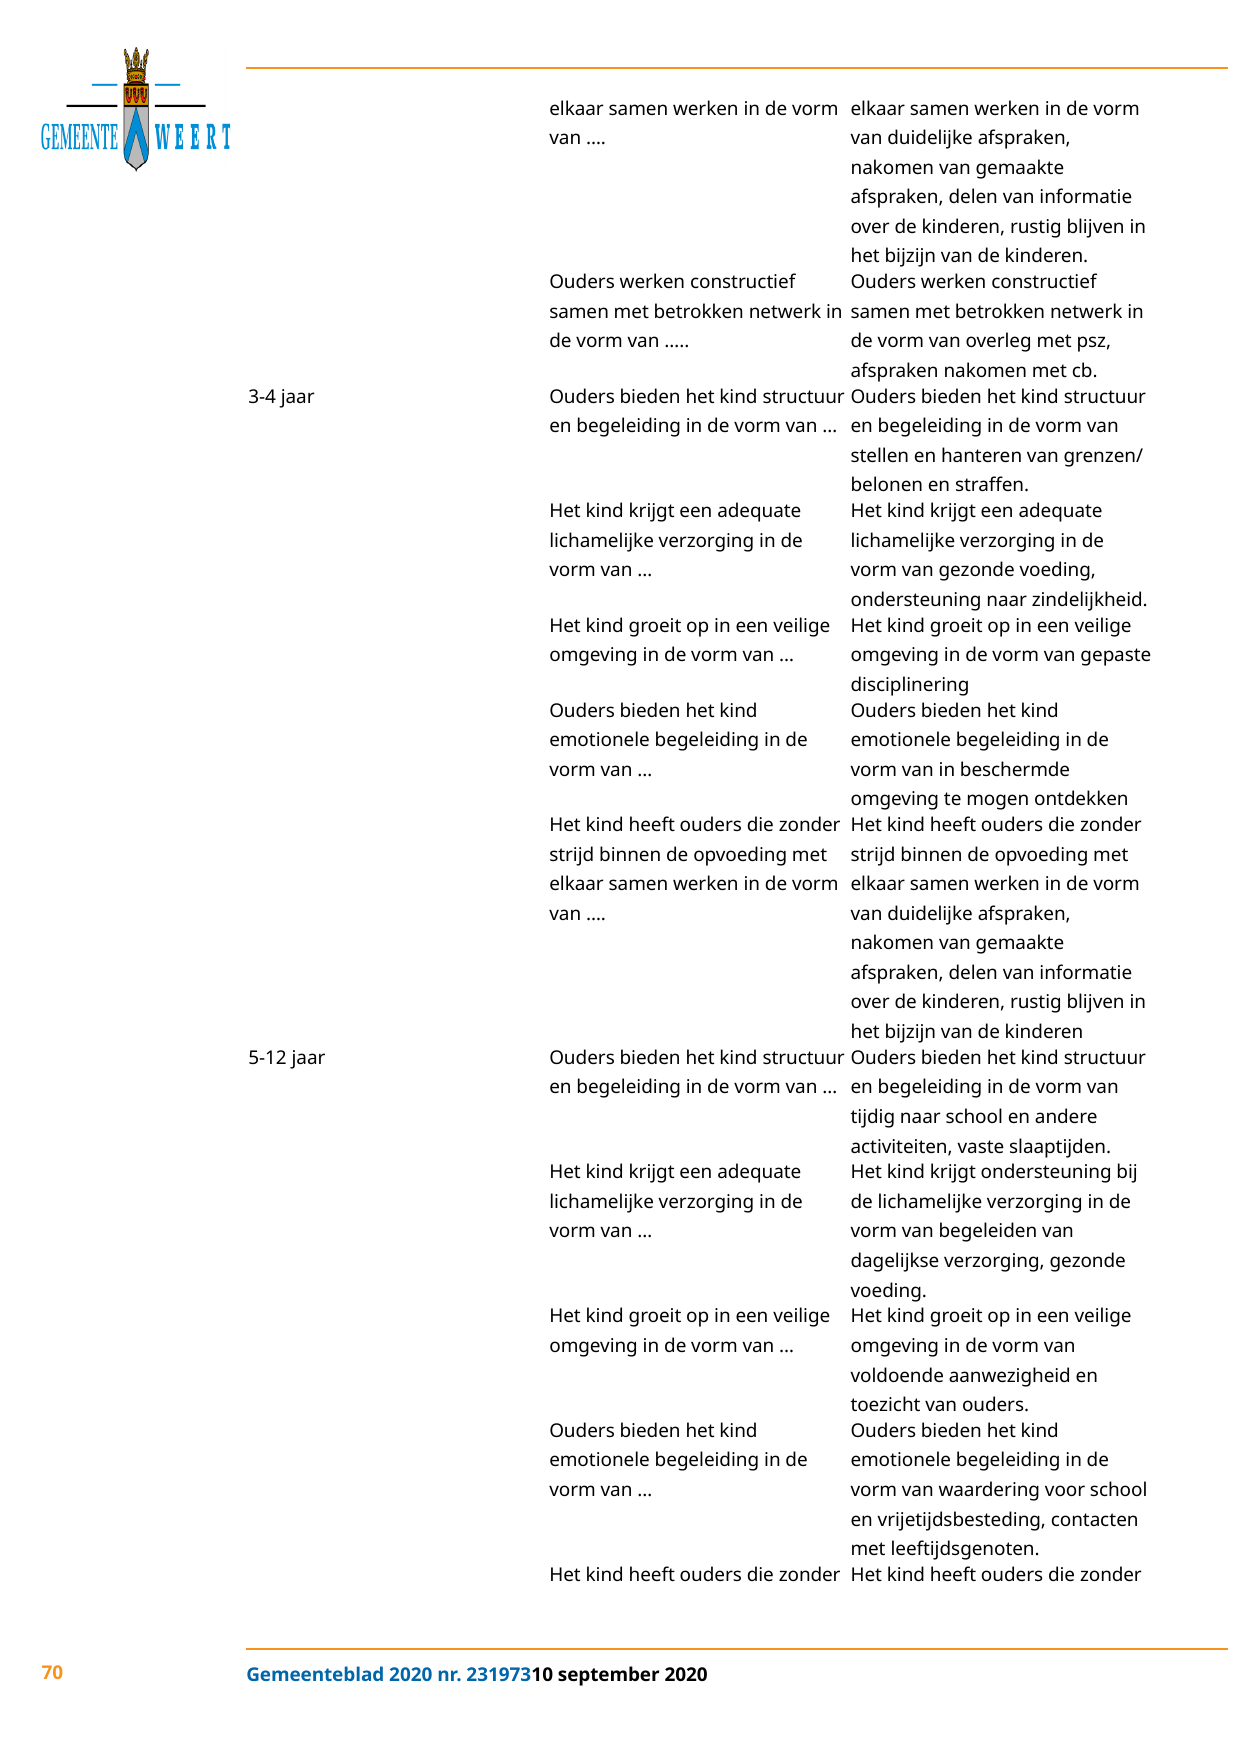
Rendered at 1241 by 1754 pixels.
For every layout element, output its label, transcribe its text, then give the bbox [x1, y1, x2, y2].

table_cell [248, 811, 549, 1044]
table_cell [248, 1303, 549, 1417]
table_cell Ouders bieden het kind emotionele begeleiding in de vorm van … [549, 697, 850, 811]
table_cell elkaar samen werken in de vorm van …. [549, 95, 850, 268]
picture [41, 47, 231, 172]
table_cell Het kind krijgt een adequate lichamelijke verzorging in de vorm van … [549, 1159, 850, 1303]
table_cell Ouders bieden het kind structuur en begeleiding in de vorm van … [549, 1044, 850, 1158]
table_cell Het kind groeit op in een veilige omgeving in de vorm van gepaste disciplinering [850, 612, 1152, 697]
table_cell Het kind heeft ouders die zonder [549, 1561, 850, 1587]
table_cell Ouders bieden het kind emotionele begeleiding in de vorm van … [549, 1417, 850, 1561]
table_cell Het kind krijgt ondersteuning bij de lichamelijke verzorging in de vorm van begeleiden van dagelijkse verzorging, gezonde voeding. [850, 1159, 1152, 1303]
table_cell [248, 612, 549, 697]
table_cell [248, 1417, 549, 1561]
table_cell [248, 95, 549, 268]
table_cell Ouders bieden het kind emotionele begeleiding in de vorm van waardering voor school en vrijetijdsbesteding, contacten met leeftijdsgenoten. [850, 1417, 1152, 1561]
table_cell Het kind groeit op in een veilige omgeving in de vorm van … [549, 1303, 850, 1417]
table_cell Het kind krijgt een adequate lichamelijke verzorging in de vorm van … [549, 498, 850, 612]
table_cell Ouders werken constructief samen met betrokken netwerk in de vorm van overleg met psz, afspraken nakomen met cb. [850, 269, 1152, 383]
table_cell Ouders bieden het kind emotionele begeleiding in de vorm van in beschermde omgeving te mogen ontdekken [850, 697, 1152, 811]
table_cell Ouders bieden het kind structuur en begeleiding in de vorm van tijdig naar school en andere activiteiten, vaste slaaptijden. [850, 1044, 1152, 1158]
table_cell Het kind heeft ouders die zonder strijd binnen de opvoeding met elkaar samen werken in de vorm van …. [549, 811, 850, 1044]
table_cell [248, 269, 549, 383]
table_cell Ouders bieden het kind structuur en begeleiding in de vorm van stellen en hanteren van grenzen/ belonen en straffen. [850, 383, 1152, 497]
table_cell Het kind krijgt een adequate lichamelijke verzorging in de vorm van gezonde voeding, ondersteuning naar zindelijkheid. [850, 498, 1152, 612]
table_cell elkaar samen werken in de vorm van duidelijke afspraken, nakomen van gemaakte afspraken, delen van informatie over de kinderen, rustig blijven in het bijzijn van de kinderen. [850, 95, 1152, 268]
table_cell 3-4 jaar [248, 383, 549, 497]
table_cell [248, 498, 549, 612]
table_cell [248, 1159, 549, 1303]
table_cell Ouders bieden het kind structuur en begeleiding in de vorm van … [549, 383, 850, 497]
table_cell Het kind heeft ouders die zonder [850, 1561, 1152, 1587]
table_cell Het kind heeft ouders die zonder strijd binnen de opvoeding met elkaar samen werken in de vorm van duidelijke afspraken, nakomen van gemaakte afspraken, delen van informatie over de kinderen, rustig blijven in het bijzijn van de kinderen [850, 811, 1152, 1044]
table_cell Ouders werken constructief samen met betrokken netwerk in de vorm van ….. [549, 269, 850, 383]
table_cell Het kind groeit op in een veilige omgeving in de vorm van … [549, 612, 850, 697]
table_cell [248, 1561, 549, 1587]
table_cell 5-12 jaar [248, 1044, 549, 1158]
table_cell [248, 697, 549, 811]
table_cell Het kind groeit op in een veilige omgeving in de vorm van voldoende aanwezigheid en toezicht van ouders. [850, 1303, 1152, 1417]
